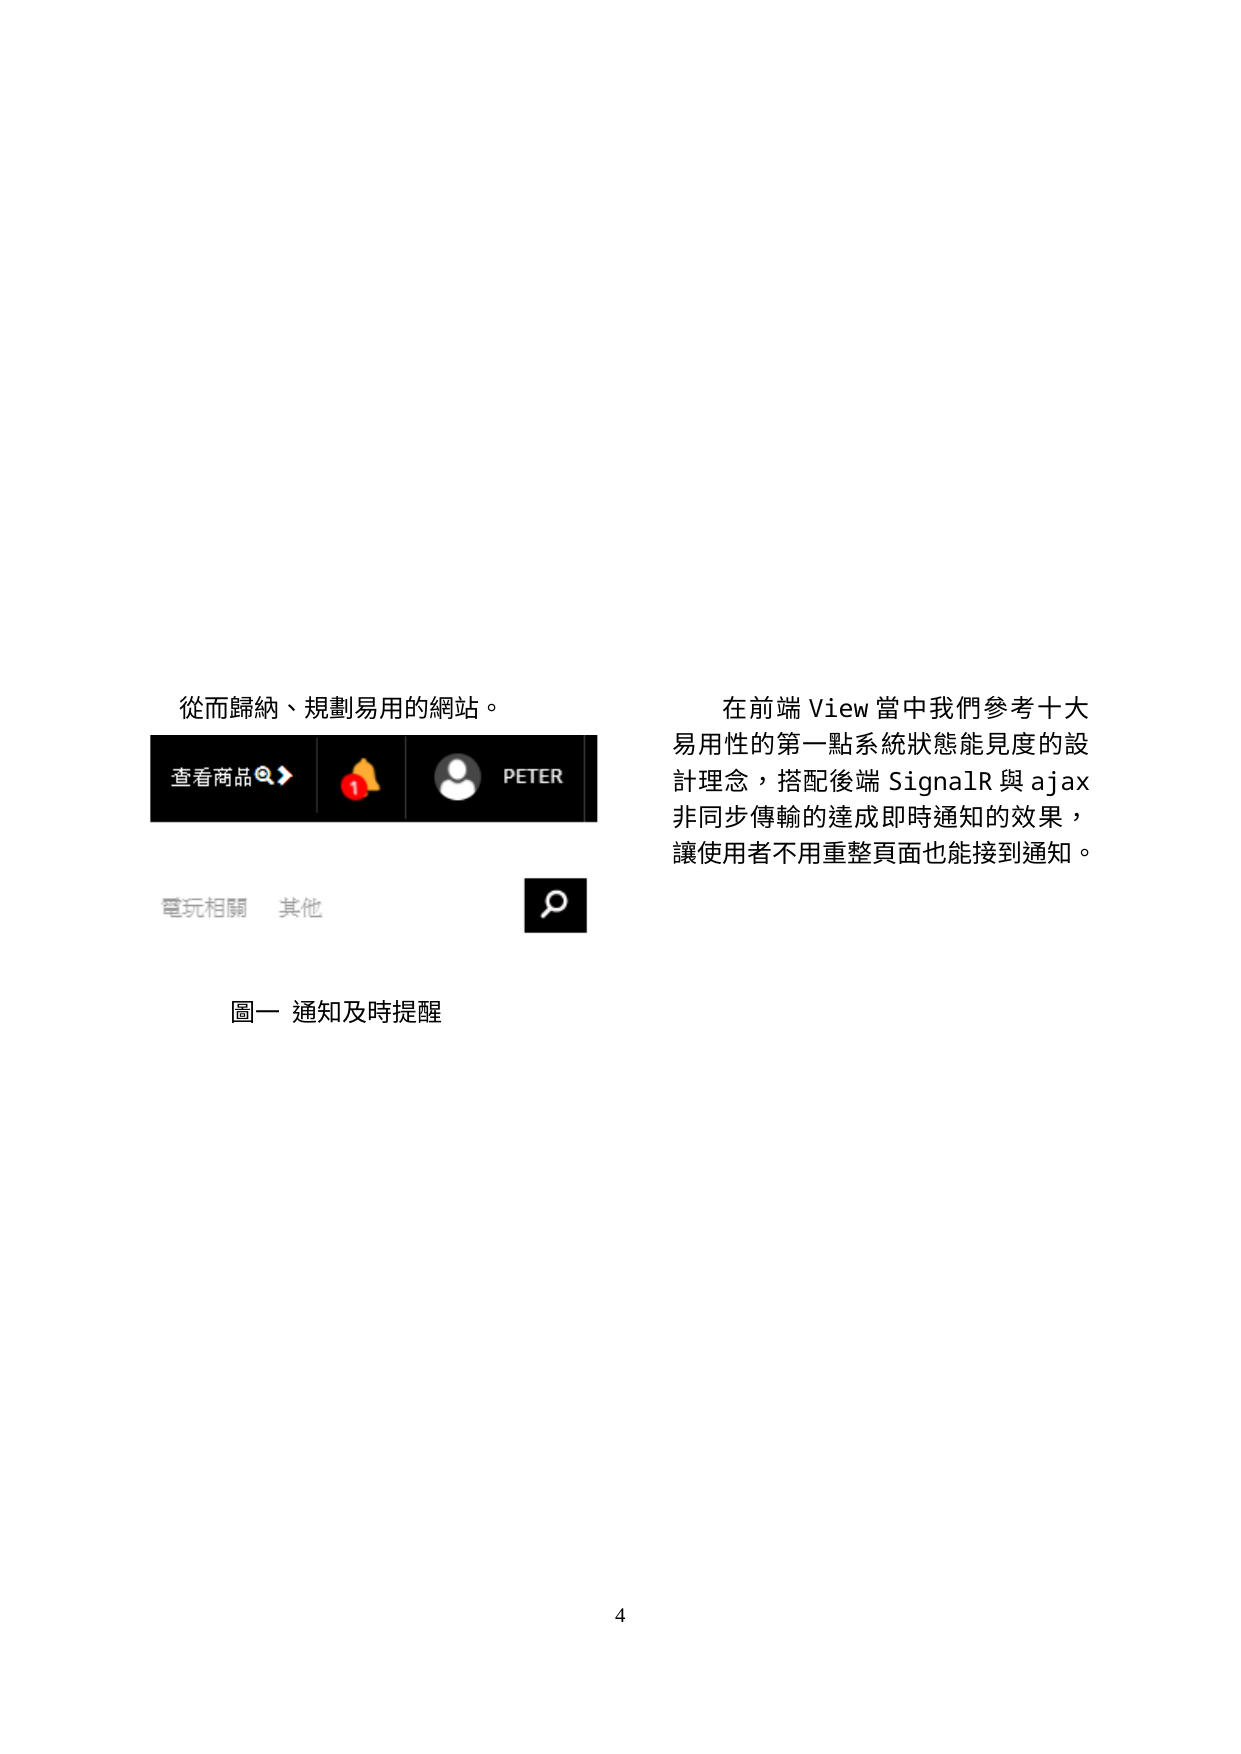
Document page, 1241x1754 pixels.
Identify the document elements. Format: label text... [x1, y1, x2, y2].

text 從而歸納、規劃易用的網站。 [179, 689, 598, 725]
text 圖一 通知及時提醒 [179, 993, 598, 1029]
text 在前端View當中我們參考十大易用性的第一點系統狀態能見度的設計理念，搭配後端SignalR與ajax非同步傳輸的達成即時通知的效果，讓使用者不用重整頁面也能接到通知。 [672, 689, 1090, 870]
